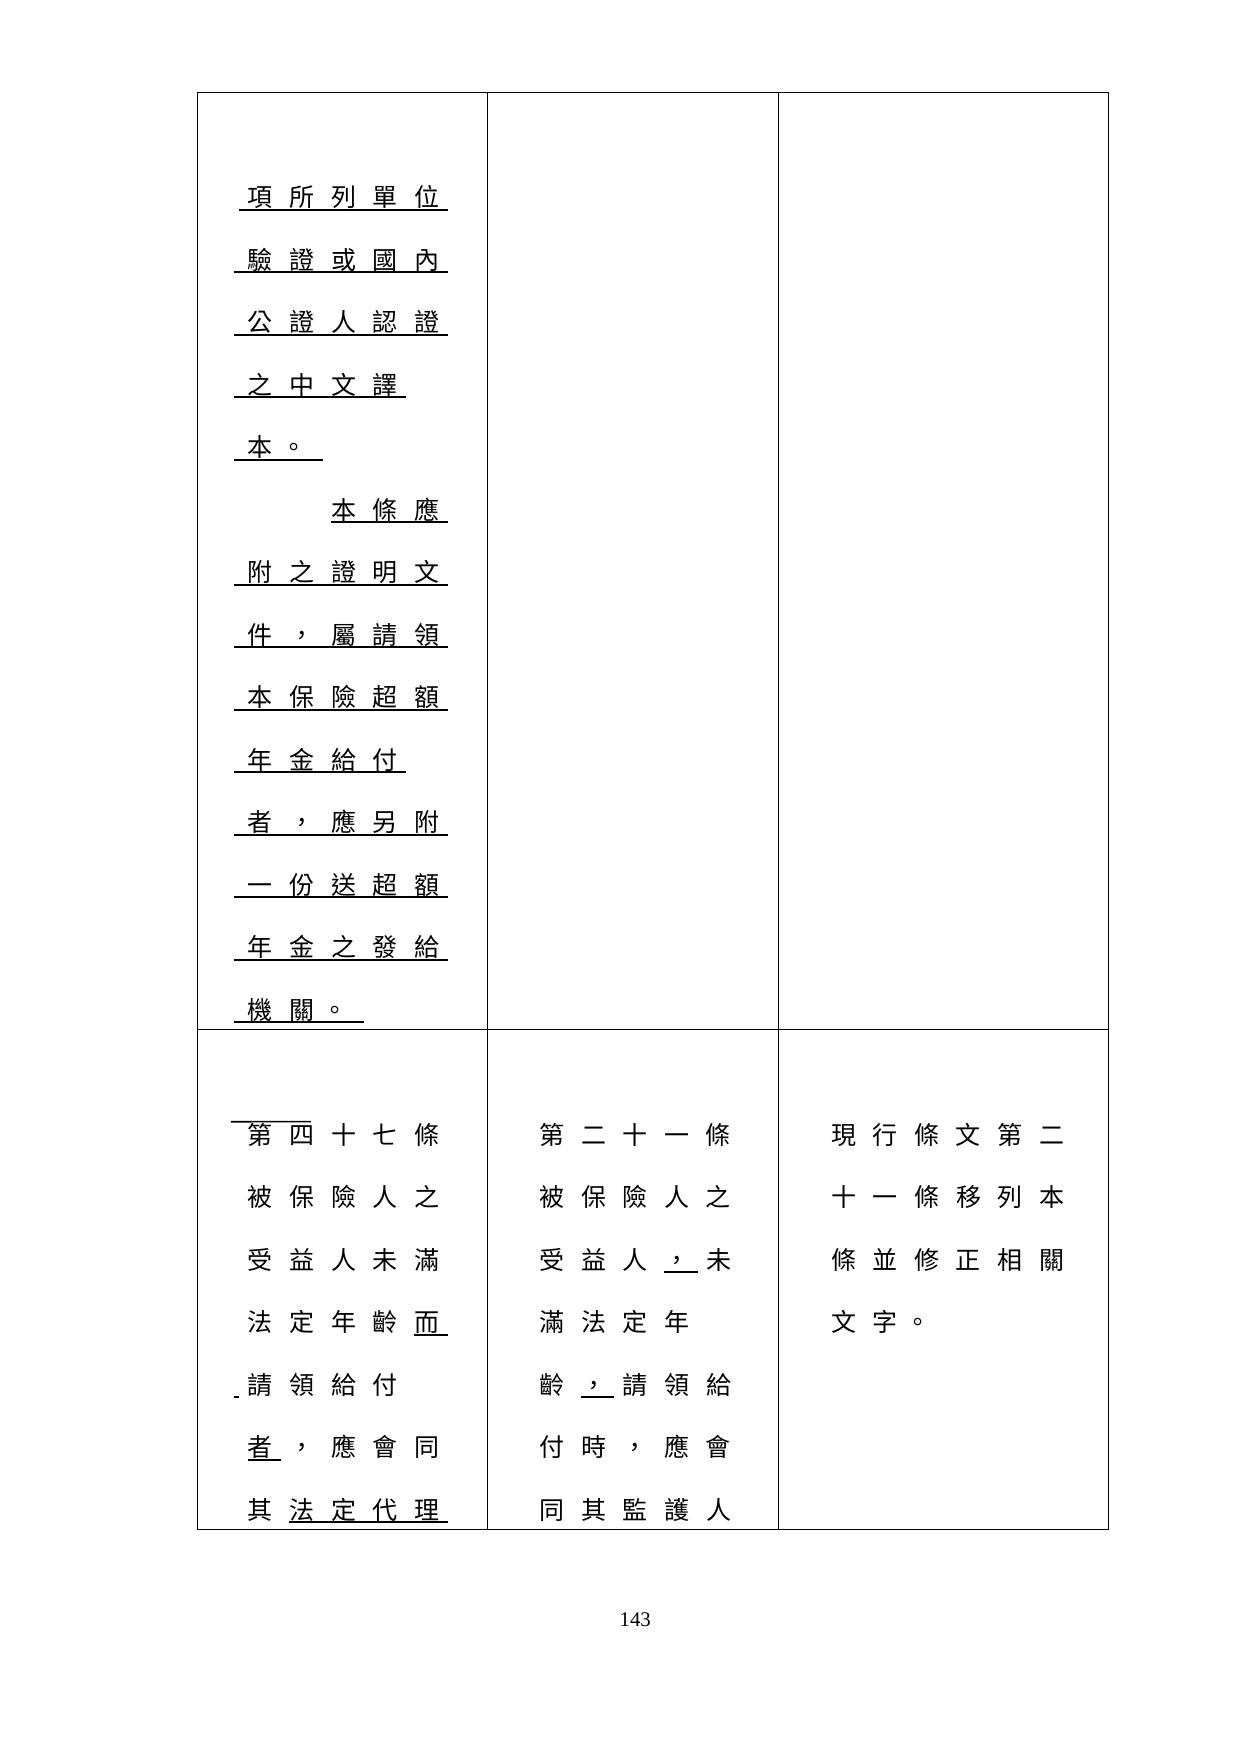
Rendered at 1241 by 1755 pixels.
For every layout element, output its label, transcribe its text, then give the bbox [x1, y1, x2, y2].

table_cell [779, 93, 1108, 1029]
table_cell 項所列單位驗證或國內公證人認證之中文譯本。 本條應附之證明文件，屬請領本保險超額年金給付者，應另附一份送超額年金之發給機關。 [198, 93, 487, 1029]
table_cell 現行條文第二十一條移列本條並修正相關文字。 [779, 1030, 1108, 1529]
table_cell [488, 93, 778, 1029]
table_cell 第二十一條 被保險人之受益人，未滿法定年齡，請領給付時，應會同其監護人 [488, 1030, 778, 1529]
table_cell 第四十七條 被保險人之受益人未滿法定年齡而請領給付者，應會同其法定代理 [198, 1030, 487, 1529]
